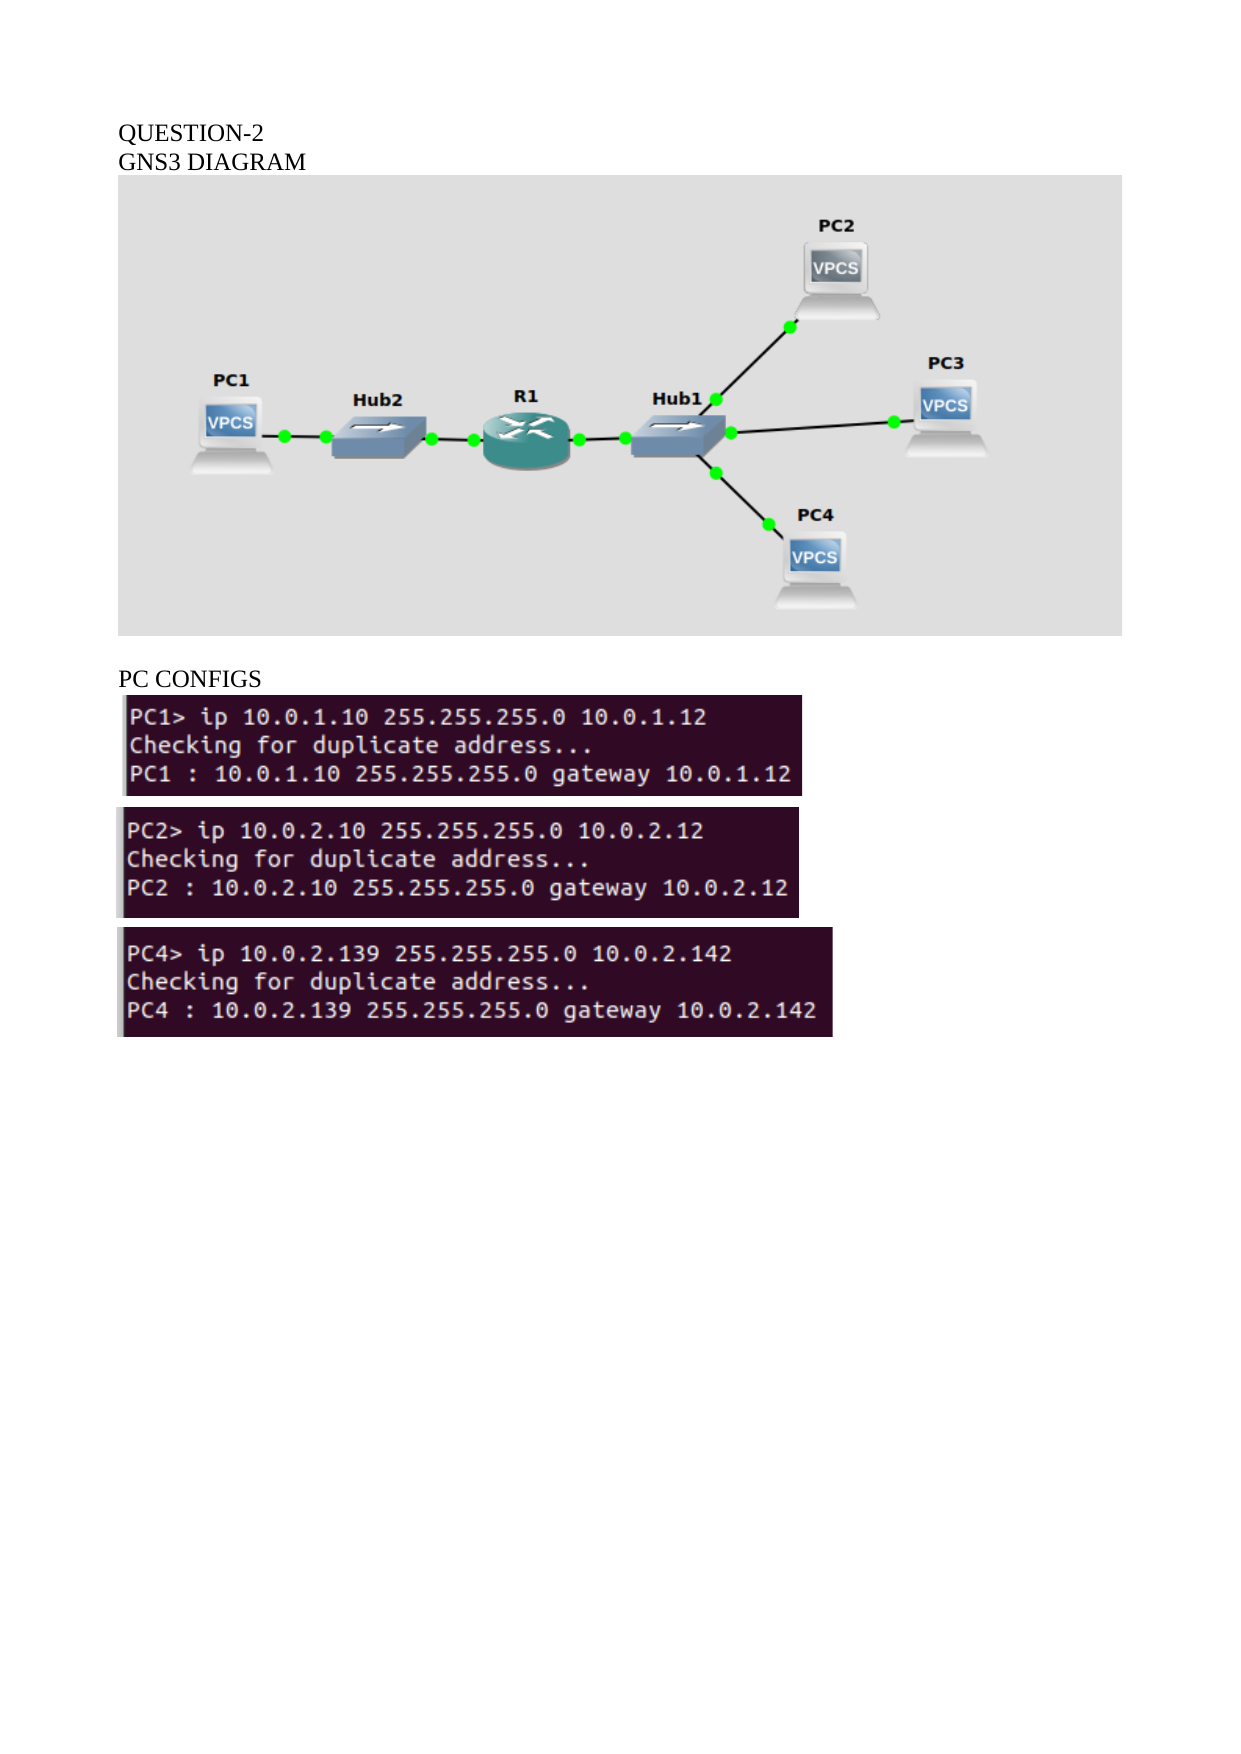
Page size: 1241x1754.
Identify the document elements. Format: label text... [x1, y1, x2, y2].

text PC CONFIGS [118, 664, 1122, 693]
text GNS3 DIAGRAM [118, 147, 1122, 175]
picture [118, 175, 1123, 636]
picture [117, 927, 833, 1037]
text QUESTION-2 [118, 118, 1122, 147]
picture [116, 807, 799, 918]
picture [122, 695, 803, 796]
